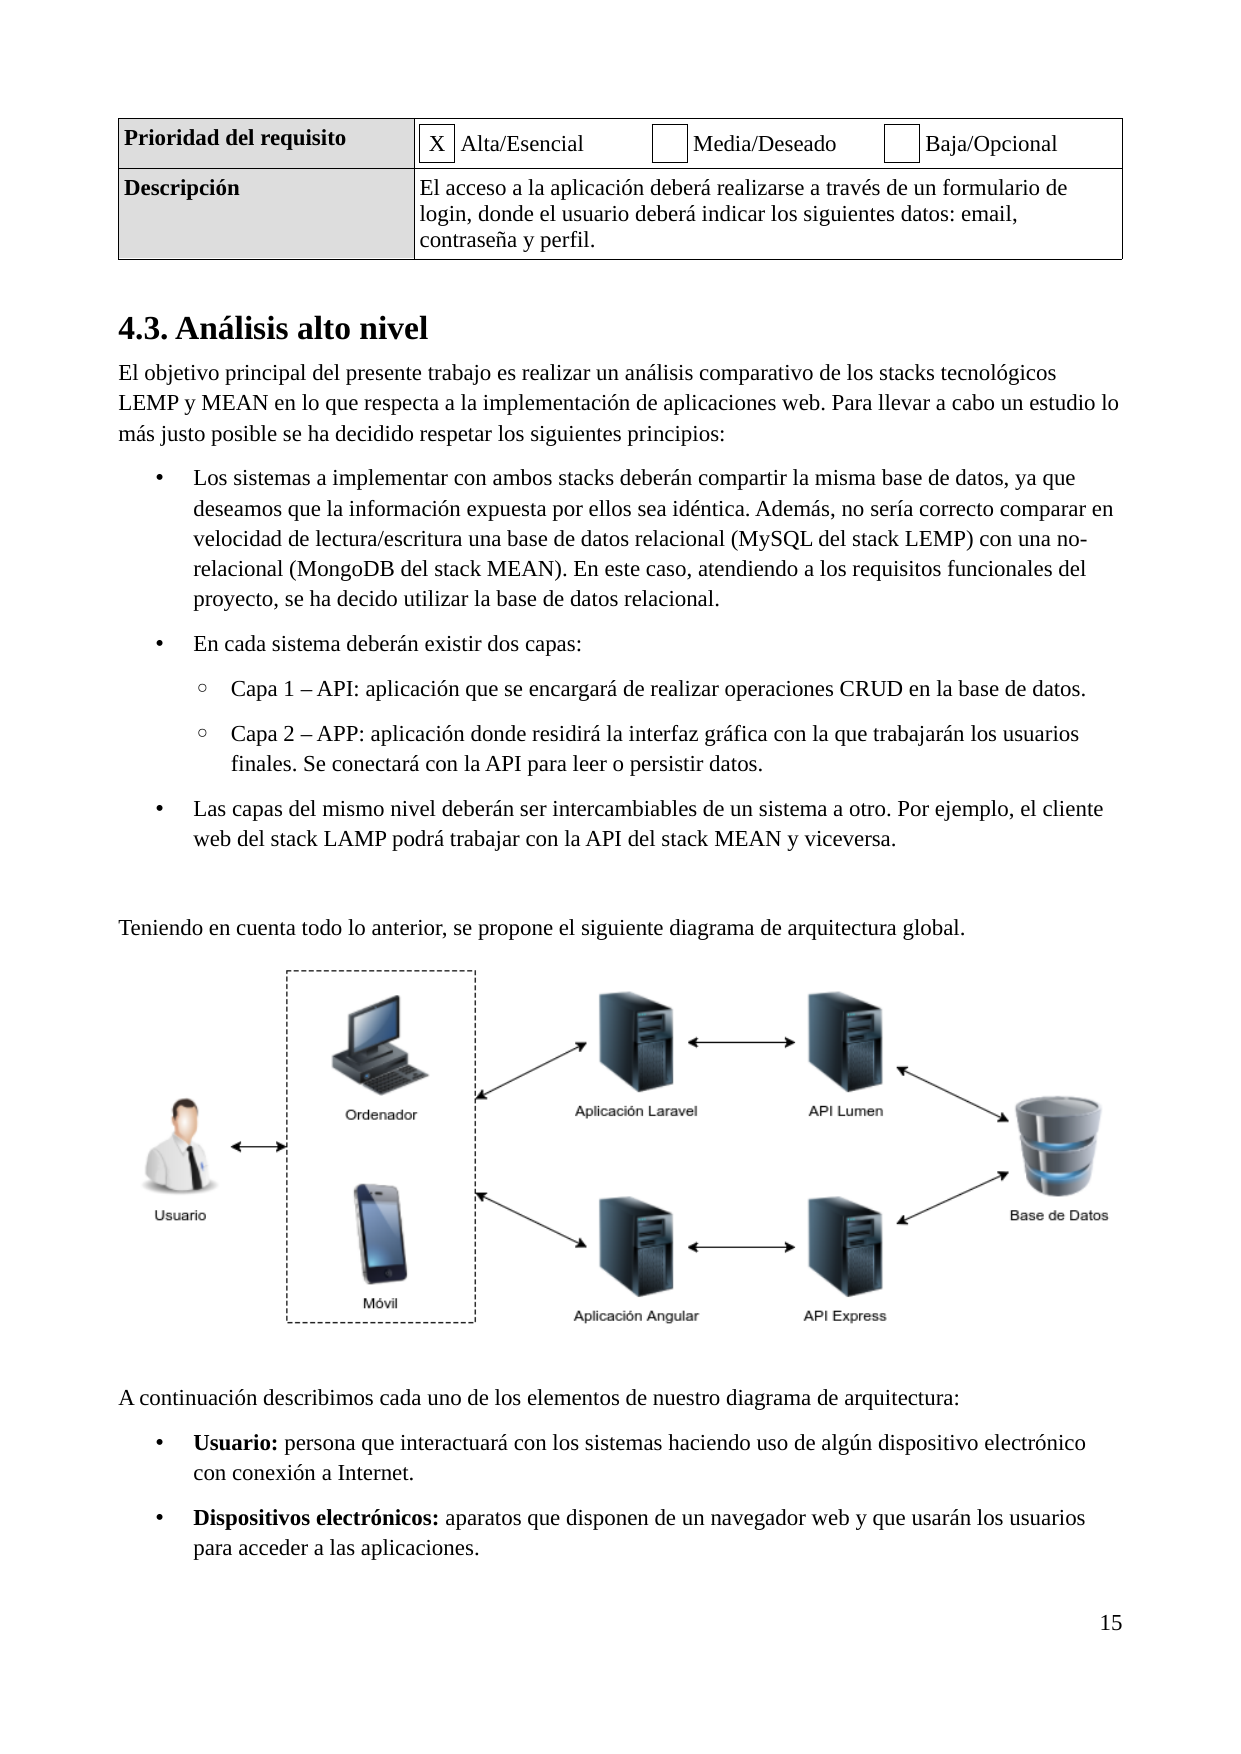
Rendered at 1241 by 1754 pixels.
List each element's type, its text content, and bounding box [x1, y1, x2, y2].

picture [118, 959, 1123, 1336]
table_cell Prioridad del requisito [119, 119, 414, 168]
table_cell [415, 119, 1122, 168]
list Las capas del mismo nivel deberán ser intercambiables de un sistema a otro. Por ejemplo, el cliente web del stack LAMP podrá trabajar con la API del stack MEAN y viceversa. [156, 795, 1122, 851]
list Dispositivos electrónicos: aparatos que disponen de un navegador web y que usarán los usuarios para acceder a las aplicaciones. [156, 1504, 1122, 1561]
table_header [885, 125, 919, 162]
table_header Alta/Esencial [455, 124, 652, 162]
table_cell Descripción [119, 169, 414, 258]
table_header X [420, 125, 454, 162]
text El objetivo principal del presente trabajo es realizar un análisis comparativo de los stacks tecnológicos LEMP y MEAN en lo que respecta a la implementación de aplicaciones web. Para llevar a cabo un estudio lo más justo posible se ha decidido respetar los siguientes principios: [118, 359, 1122, 446]
text Teniendo en cuenta todo lo anterior, se propone el siguiente diagrama de arquitectura global. [118, 914, 1122, 941]
subtitle 4.3. Análisis alto nivel [118, 308, 1122, 347]
list Capa 1 – API: aplicación que se encargará de realizar operaciones CRUD en la base de datos. [193, 675, 1122, 701]
list En cada sistema deberán existir dos capas: [156, 630, 1122, 656]
table_header Media/Deseado [688, 124, 884, 162]
table_header Baja/Opcional [920, 124, 1116, 162]
table_header [653, 125, 687, 162]
list Usuario: persona que interactuará con los sistemas haciendo uso de algún dispositivo electrónico con conexión a Internet. [156, 1429, 1122, 1486]
list Capa 2 – APP: aplicación donde residirá la interfaz gráfica con la que trabajarán los usuarios finales. Se conectará con la API para leer o persistir datos. [193, 720, 1122, 776]
text A continuación describimos cada uno de los elementos de nuestro diagrama de arquitectura: [118, 1384, 1122, 1411]
table_cell El acceso a la aplicación deberá realizarse a través de un formulario de login, donde el usuario deberá indicar los siguientes datos: email, contraseña y perfil. [415, 169, 1122, 258]
list Los sistemas a implementar con ambos stacks deberán compartir la misma base de datos, ya que deseamos que la información expuesta por ellos sea idéntica. Además, no sería correcto comparar en velocidad de lectura/escritura una base de datos relacional (MySQL del stack LEMP) con una no-relacional (MongoDB del stack MEAN). En este caso, atendiendo a los requisitos funcionales del proyecto, se ha decido utilizar la base de datos relacional. [156, 464, 1122, 612]
